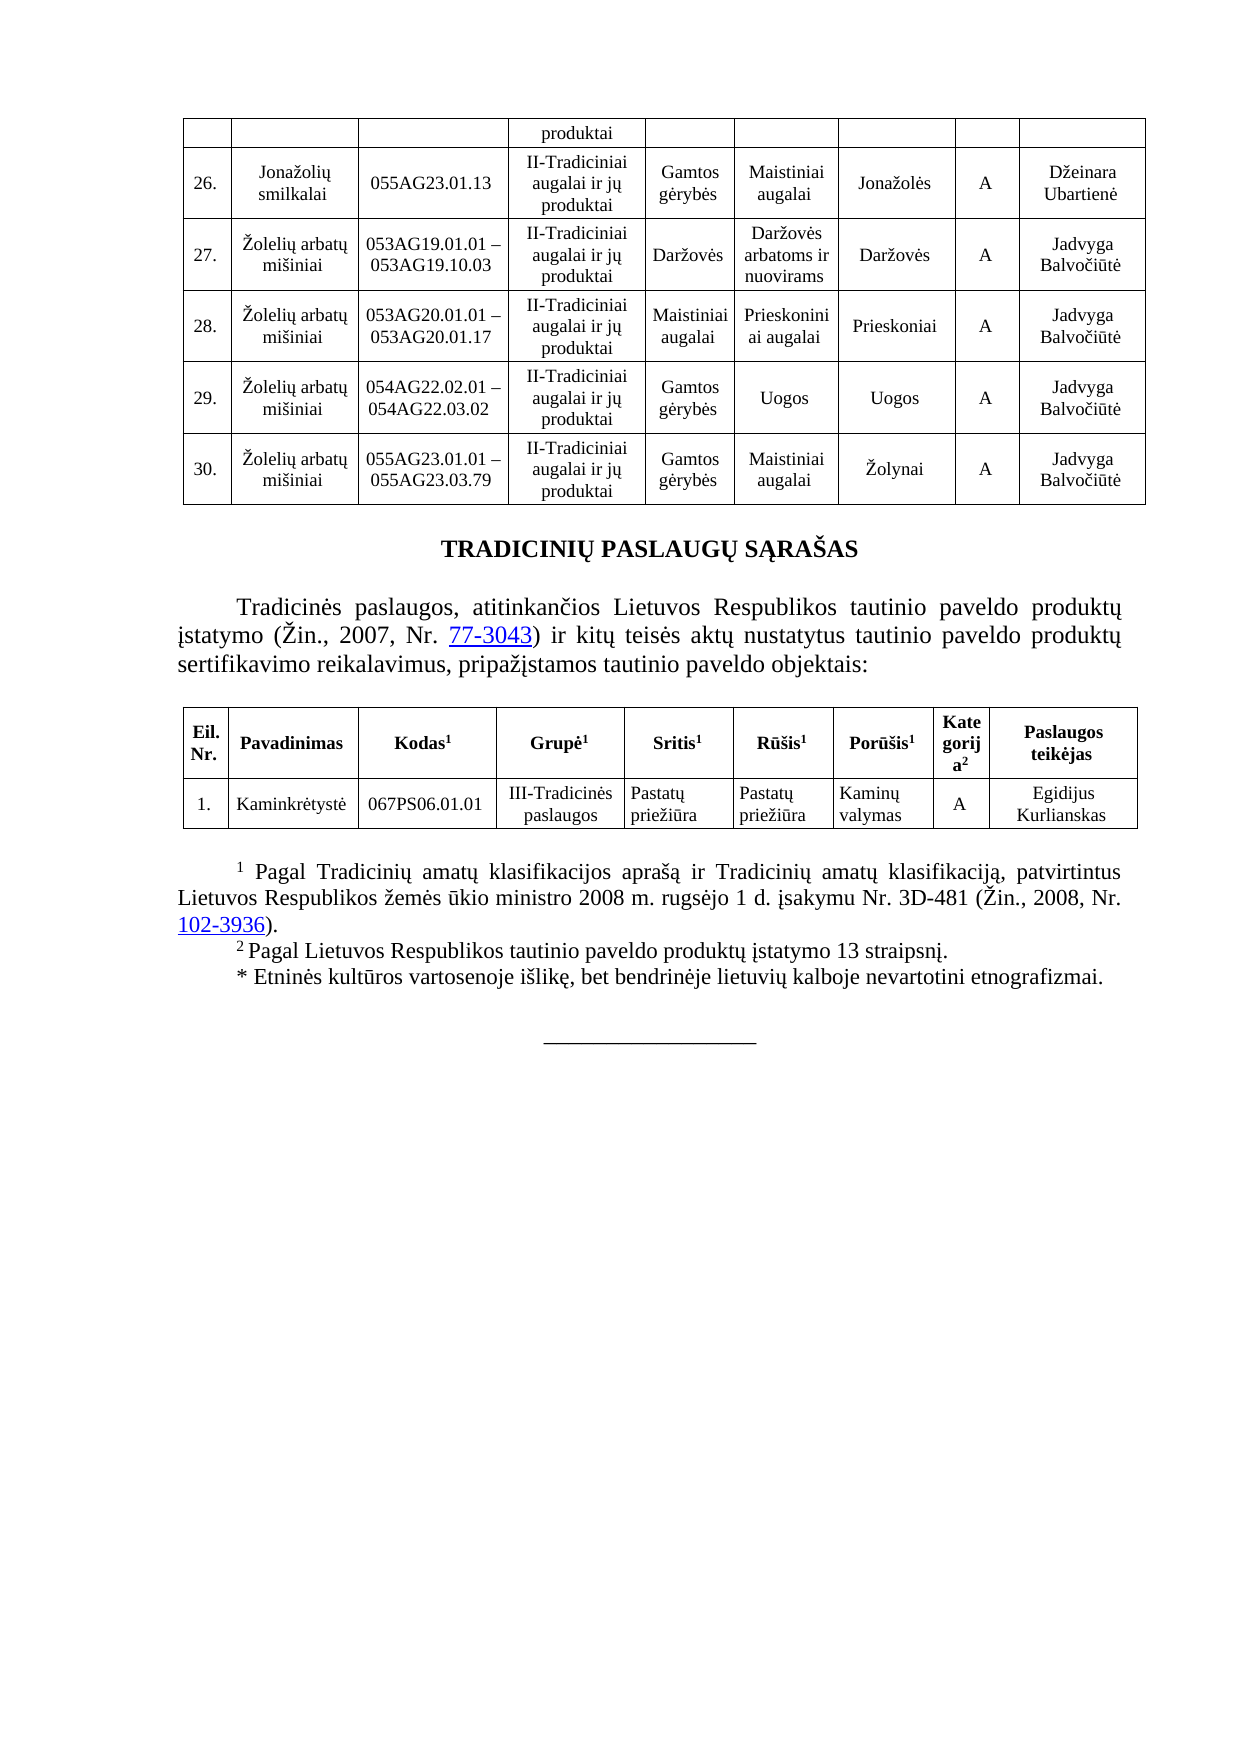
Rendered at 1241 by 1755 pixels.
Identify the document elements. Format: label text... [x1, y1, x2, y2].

table_cell Egidijus Kurlianskas [990, 779, 1137, 828]
table_cell 054AG22.02.01 – 054AG22.03.02 [359, 362, 508, 433]
table_cell Daržovės [646, 219, 734, 290]
table_cell A [956, 362, 1019, 433]
table_cell Daržovės arbatoms ir nuovirams [735, 219, 838, 290]
table_cell Gamtos gėrybės [646, 434, 734, 504]
table_cell Žolynai [839, 434, 955, 504]
text 1 Pagal Tradicinių amatų klasifikacijos aprašą ir Tradicinių amatų klasifikaciją, patvirtintus Lietuvos Respublikos žemės ūkio ministro 2008 m. rugsėjo 1 d. įsakymu Nr. 3D-481 (Žin., 2008, Nr. 102-3936). [177, 858, 1122, 937]
table_cell Pastatų priežiūra [625, 779, 733, 828]
table_cell Jadvyga Balvočiūtė [1020, 219, 1145, 290]
table_cell [956, 119, 1019, 147]
table_cell [646, 119, 734, 147]
table_cell 26. [184, 148, 231, 218]
table_cell III-Tradicinės paslaugos [497, 779, 624, 828]
text * Etninės kultūros vartosenoje išlikę, bet bendrinėje lietuvių kalboje nevartotini etnografizmai. [177, 963, 1122, 990]
table_cell Prieskoniai [839, 291, 955, 361]
table_cell Pastatų priežiūra [734, 779, 833, 828]
table_cell [735, 119, 838, 147]
table_cell Jonažolės [839, 148, 955, 218]
table_cell [232, 119, 358, 147]
table_header Eil. Nr. [184, 708, 228, 778]
table_cell 29. [184, 362, 231, 433]
table_cell 28. [184, 291, 231, 361]
table_header Rūšis1 [734, 708, 833, 778]
table_header Sritis1 [625, 708, 733, 778]
table_cell 30. [184, 434, 231, 504]
table_header Kategorija2 [934, 708, 989, 778]
table_cell A [956, 291, 1019, 361]
text 2 Pagal Lietuvos Respublikos tautinio paveldo produktų įstatymo 13 straipsnį. [177, 937, 1122, 963]
text Tradicinės paslaugos, atitinkančios Lietuvos Respublikos tautinio paveldo produktų įstatymo (Žin., 2007, Nr. 77-3043) ir kitų teisės aktų nustatytus tautinio paveldo produktų sertifikavimo reikalavimus, pripažįstamos tautinio paveldo objektais: [177, 592, 1122, 678]
table_cell II-Tradiciniai augalai ir jų produktai [509, 434, 645, 504]
table_cell Jadvyga Balvočiūtė [1020, 362, 1145, 433]
table_cell Jonažolių smilkalai [232, 148, 358, 218]
table_cell II-Tradiciniai augalai ir jų produktai [509, 362, 645, 433]
table_cell 055AG23.01.13 [359, 148, 508, 218]
text _________________ [177, 1018, 1122, 1047]
table_cell Uogos [839, 362, 955, 433]
table_cell Gamtos gėrybės [646, 362, 734, 433]
table_cell II-Tradiciniai augalai ir jų produktai [509, 148, 645, 218]
table_cell A [956, 148, 1019, 218]
table_cell [184, 119, 231, 147]
table_header Paslaugos teikėjas [990, 708, 1137, 778]
table_cell Žolelių arbatų mišiniai [232, 434, 358, 504]
table_cell Kaminkrėtystė [229, 779, 358, 828]
table_cell Džeinara Ubartienė [1020, 148, 1145, 218]
table_cell [1020, 119, 1145, 147]
table_header Grupė1 [497, 708, 624, 778]
table_cell Kaminų valymas [834, 779, 933, 828]
table_cell [839, 119, 955, 147]
table_header Pavadinimas [229, 708, 358, 778]
table_cell Žolelių arbatų mišiniai [232, 219, 358, 290]
table_cell 1. [184, 779, 228, 828]
table_cell Maistiniai augalai [735, 148, 838, 218]
table_cell II-Tradiciniai augalai ir jų produktai [509, 291, 645, 361]
table_cell II-Tradiciniai augalai ir jų produktai [509, 219, 645, 290]
table_cell Prieskoniniai augalai [735, 291, 838, 361]
table_cell Žolelių arbatų mišiniai [232, 362, 358, 433]
table_cell Jadvyga Balvočiūtė [1020, 434, 1145, 504]
table_cell Maistiniai augalai [646, 291, 734, 361]
table_cell Jadvyga Balvočiūtė [1020, 291, 1145, 361]
table_cell 053AG20.01.01 – 053AG20.01.17 [359, 291, 508, 361]
table_cell Žolelių arbatų mišiniai [232, 291, 358, 361]
table_cell 067PS06.01.01 [359, 779, 496, 828]
table_cell 27. [184, 219, 231, 290]
table_cell 053AG19.01.01 – 053AG19.10.03 [359, 219, 508, 290]
table_cell Uogos [735, 362, 838, 433]
table_cell A [956, 434, 1019, 504]
table_cell 055AG23.01.01 – 055AG23.03.79 [359, 434, 508, 504]
table_cell produktai [509, 119, 645, 147]
text TRADICINIŲ PASLAUGŲ SĄRAŠAS [177, 534, 1122, 563]
table_header Porūšis1 [834, 708, 933, 778]
table_header Kodas1 [359, 708, 496, 778]
table_cell A [956, 219, 1019, 290]
table_cell A [934, 779, 989, 828]
table_cell [359, 119, 508, 147]
table_cell Maistiniai augalai [735, 434, 838, 504]
table_cell Gamtos gėrybės [646, 148, 734, 218]
table_cell Daržovės [839, 219, 955, 290]
